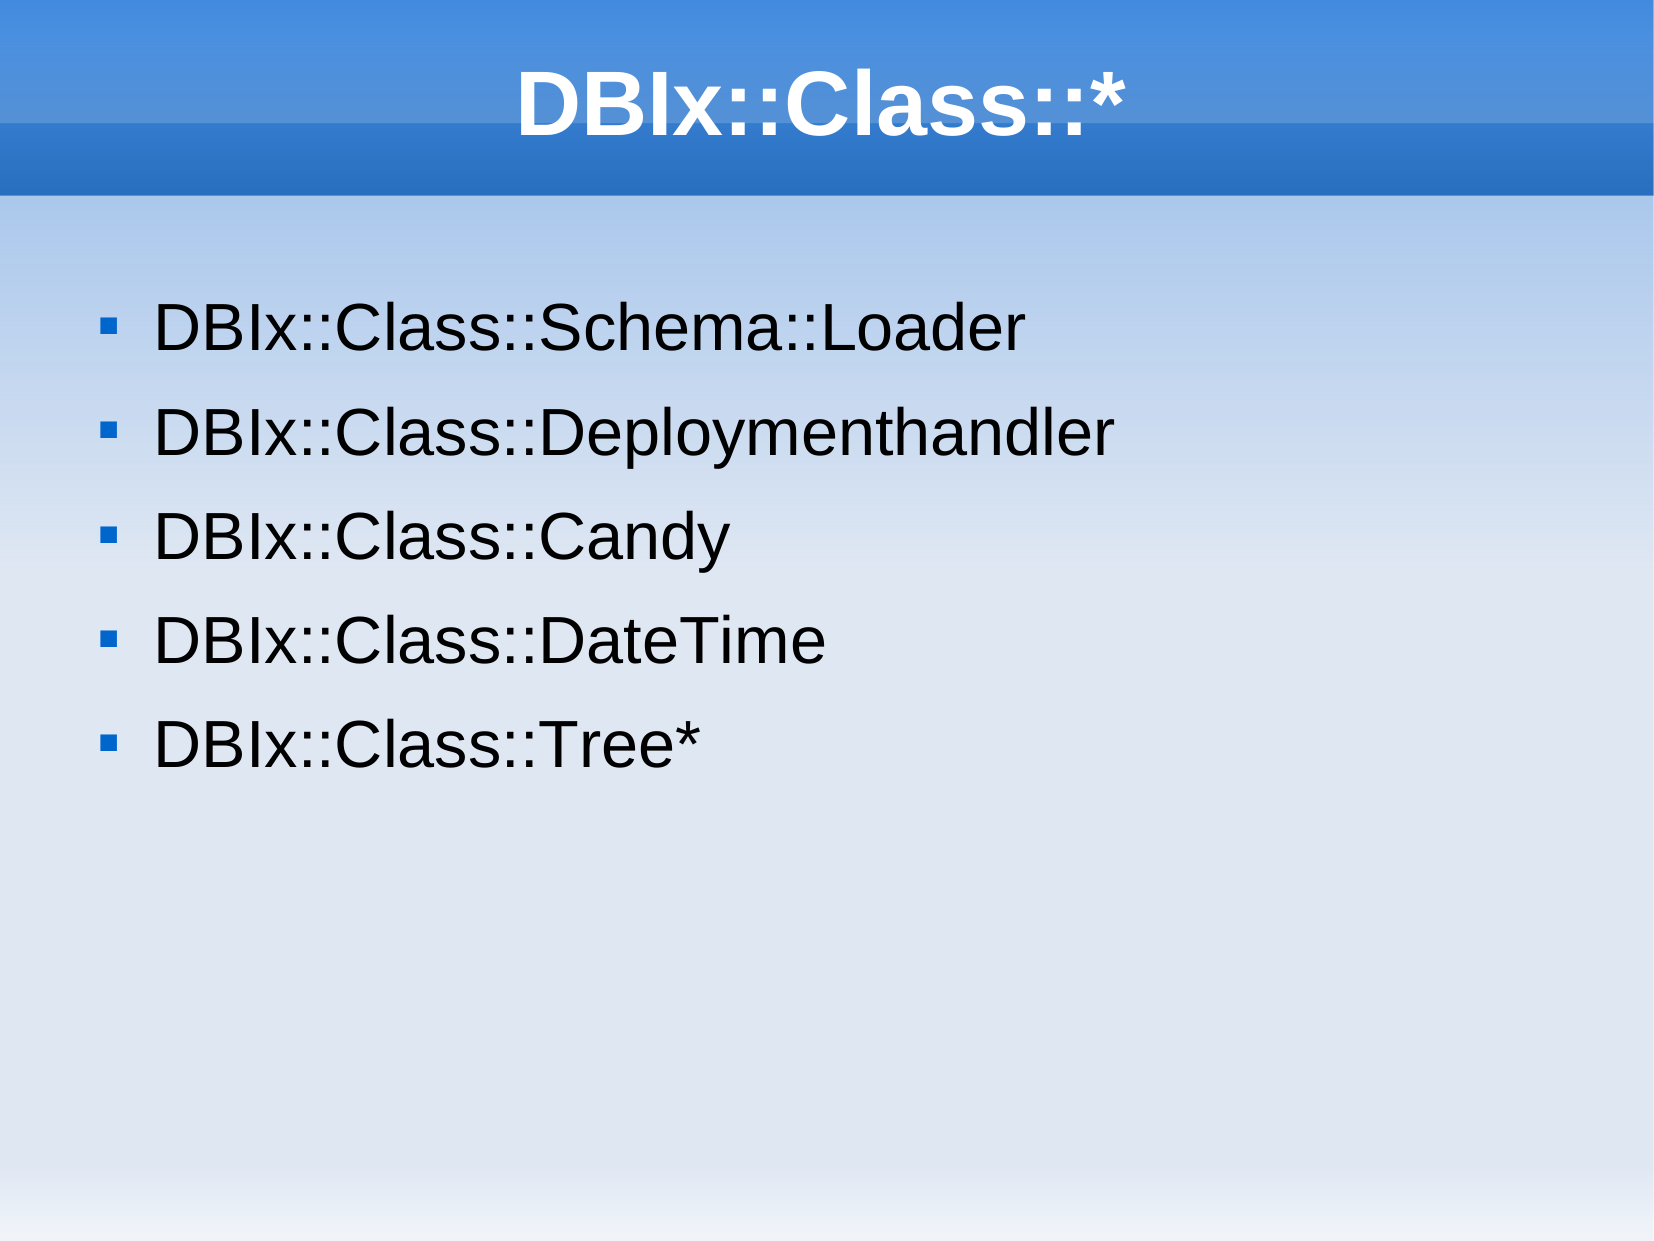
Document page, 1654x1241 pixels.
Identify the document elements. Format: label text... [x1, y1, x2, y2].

picture [0, 0, 1654, 1241]
title DBIx::Class::* [76, 0, 1565, 208]
list DBIx::Class::Schema::Loader DBIx::Class::Deploymenthandler DBIx::Class::Candy DBIx::Class::DateTime DBIx::Class::Tree* [82, 290, 1571, 1109]
